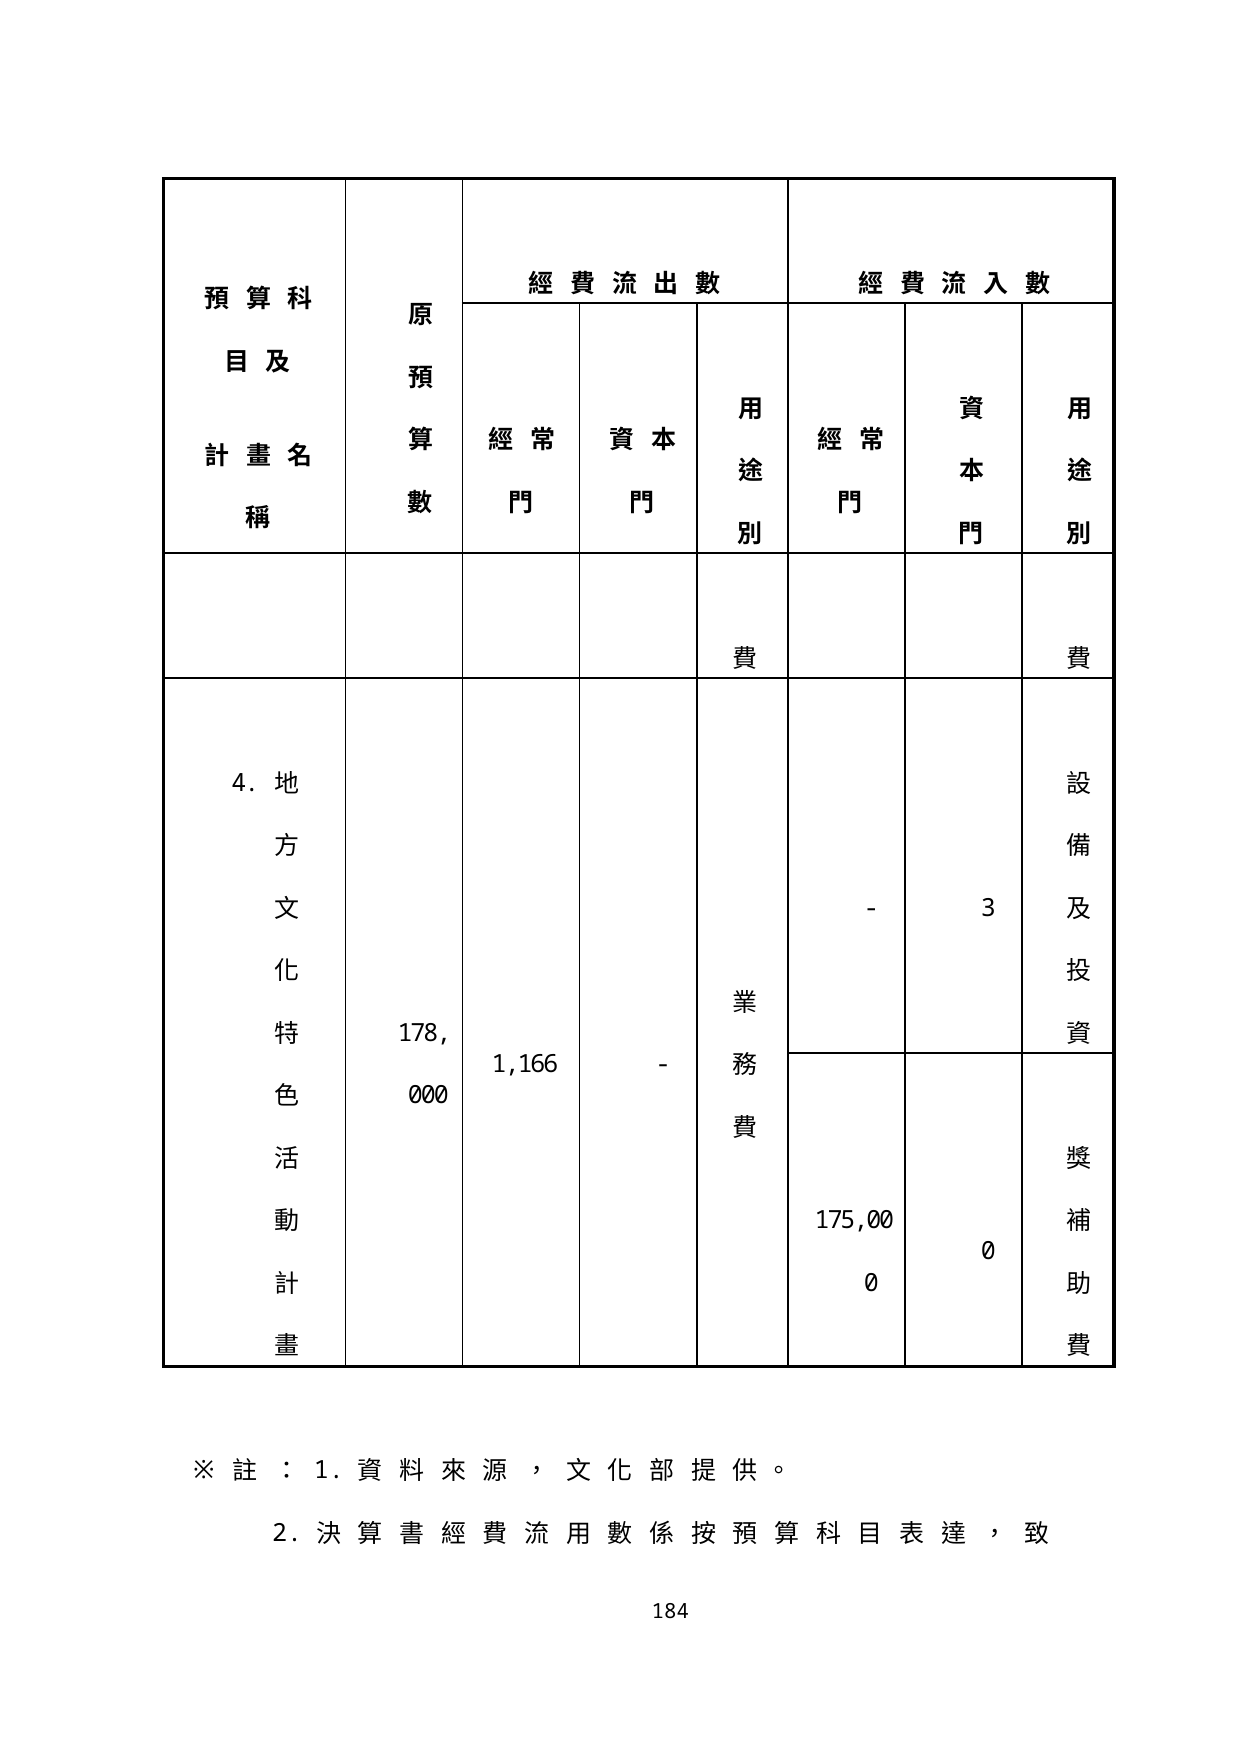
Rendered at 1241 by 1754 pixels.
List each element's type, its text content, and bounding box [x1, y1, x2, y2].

table_cell 資本門 [580, 304, 696, 552]
table_cell 0 [906, 1054, 1021, 1365]
table_cell - [580, 554, 696, 677]
table_cell 業務費 [698, 679, 787, 1365]
table_cell [346, 554, 462, 677]
table_cell 178,000 [346, 679, 462, 1365]
table_cell 3 [906, 679, 1021, 1052]
table_cell [165, 554, 345, 677]
table_cell - [580, 679, 696, 1365]
table_header 經費流入數 [789, 180, 1112, 302]
table_cell [906, 554, 1021, 677]
table_cell [463, 554, 579, 677]
table_cell 費 [1023, 554, 1112, 677]
table_cell 用途別 [698, 304, 787, 552]
text 2.決算書經費流用數係按預算科目表達，致 [227, 1490, 1058, 1552]
table_cell 175,000 [789, 1054, 904, 1365]
table_cell 4.地方文化特色活動計畫 [165, 679, 345, 1365]
table_cell 獎補助費 [1023, 1054, 1112, 1365]
table_cell 經常門 [789, 304, 904, 552]
table_cell 經常門 [463, 304, 579, 552]
table_cell 用途別 [1023, 304, 1112, 552]
table_cell 設備及投資 [1023, 679, 1112, 1052]
text ※註：1.資料來源，文化部提供。 [154, 1427, 1058, 1490]
table_cell 資本門 [906, 304, 1021, 552]
table_cell 1,166 [463, 679, 579, 1365]
table_cell - [789, 554, 904, 677]
table_cell 費 [698, 554, 787, 677]
table_header 原預算數 [346, 180, 462, 552]
table_header 預算科目及 計畫名稱 [165, 180, 345, 552]
table_header 經費流出數 [463, 180, 787, 302]
table_cell - [789, 679, 904, 1052]
